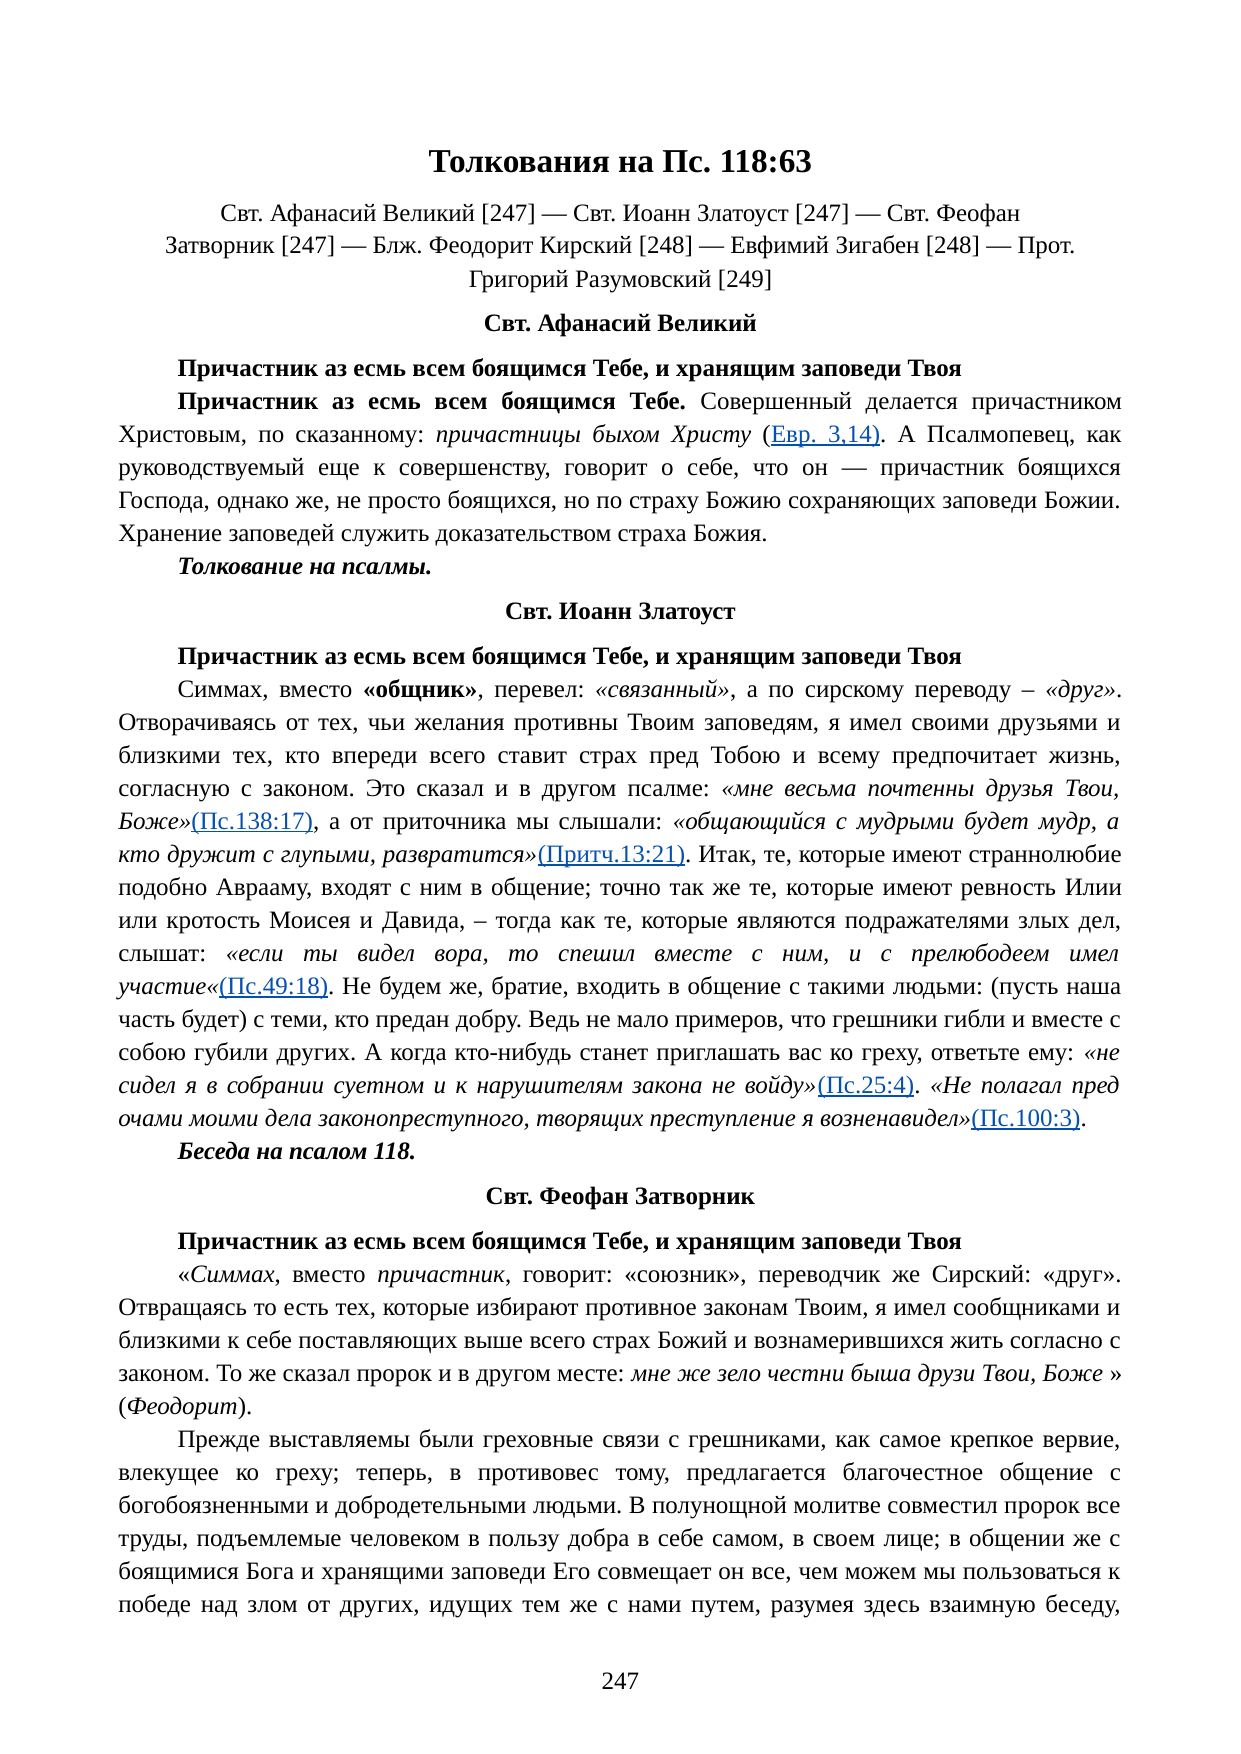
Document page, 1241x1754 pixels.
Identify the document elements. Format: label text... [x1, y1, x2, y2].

text Причастник аз есмь всем боящимся Тебе, и хранящим заповеди Твоя [118, 353, 1122, 382]
text Причастник аз есмь всем боящимся Тебе, и хранящим заповеди Твоя [118, 1226, 1122, 1254]
text Симмах, вместо «общник», перевел: «связанный», а по сирскому переводу – «друг». Отворачиваясь от тех, чьи желания противны Твоим заповедям, я имел своими друзьями и близкими тех, кто впереди всего ставит страх пред Тобою и всему предпочитает жизнь, согласную с зако­ном. Это сказал и в другом псалме: «мне весьма почтенны друзья Твои, Боже»(Пс.138:17), а от приточника мы слышали: «общающийся с мудрыми будет мудр, а кто дружит с глупыми, развратится»(Притч.13:21). Итак, те, которые имеют страннолюбие подобно Аврааму, входят с ним в общение; точно так же те, ко­торые имеют ревность Илии или кротость Моисея и Давида, – тогда как те, которые являются подражателями злых дел, слышат: «если ты видел вора, то спешил вместе с ним, и с прелюбодеем имел участие«(Пс.49:18). Не будем же, братие, входить в общение с такими людьми: (пусть наша часть будет) с теми, кто предан добру. Ведь не мало примеров, что грешники гибли и вместе с со­бою губили других. А когда кто-нибудь станет приглашать вас ко греху, ответьте ему: «не сидел я в собрании суетном и к нарушителям закона не войду»(Пс.25:4). «Не полагал пред очами моими дела законопреступного, творящих преступление я возненавидел»(Пс.100:3). [118, 674, 1122, 1132]
subtitle Свт. Феофан Затворник [118, 1181, 1122, 1210]
text Причастник аз есмь всем боящимся Тебе. Совершенный делается причастником Христовым, по сказанному: причастницы быхом Христу (Евр. 3,14). А Псалмопевец, как руководствуемый еще к совершенству, говорит о себе, что он — причастник боящихся Господа, однако же, не просто боящихся, но по страху Божию сохраняющих заповеди Божии. Хранение заповедей служить доказательством страха Божия. [118, 386, 1122, 547]
subtitle Толкования на Пс. 118:63 [118, 142, 1122, 180]
text Прежде выставляемы были греховные связи с грешниками, как самое крепкое вервие, влекущее ко греху; теперь, в противовес тому, предлагается благочестное общение с богобоязненными и добродетельными людьми. В полунощной молитве совместил пророк все труды, подъемлемые человеком в пользу добра в себе самом, в своем лице; в общении же с боящимися Бога и хранящими заповеди Его совмещает он все, чем можем мы пользоваться к победе над злом от других, идущих тем же с нами путем, разумея здесь взаимную беседу, [118, 1424, 1122, 1618]
text «Симмах, вместо причастник, говорит: «союзник», переводчик же Сирский: «друг». Отвращаясь то есть тех, которые избирают противное законам Твоим, я имел сообщниками и близкими к себе поставляющих выше всего страх Божий и вознамерившихся жить согласно с законом. То же сказал пророк и в другом месте: мне же зело честни быша друзи Твои, Боже » (Феодорит). [118, 1259, 1122, 1420]
text Беседа на псалом 118. [118, 1136, 1122, 1165]
text Свт. Афанасий Великий [247] — Свт. Иоанн Златоуст [247] — Свт. Феофан Затворник [247] — Блж. Феодорит Кирский [248] — Евфимий Зигабен [248] — Прот. Григорий Разумовский [249] [118, 198, 1122, 292]
text Толкование на псалмы. [118, 551, 1122, 580]
subtitle Свт. Иоанн Златоуст [118, 596, 1122, 625]
subtitle Свт. Афанасий Великий [118, 308, 1122, 337]
text Причастник аз есмь всем боящимся Тебе, и хранящим заповеди Твоя [118, 641, 1122, 670]
